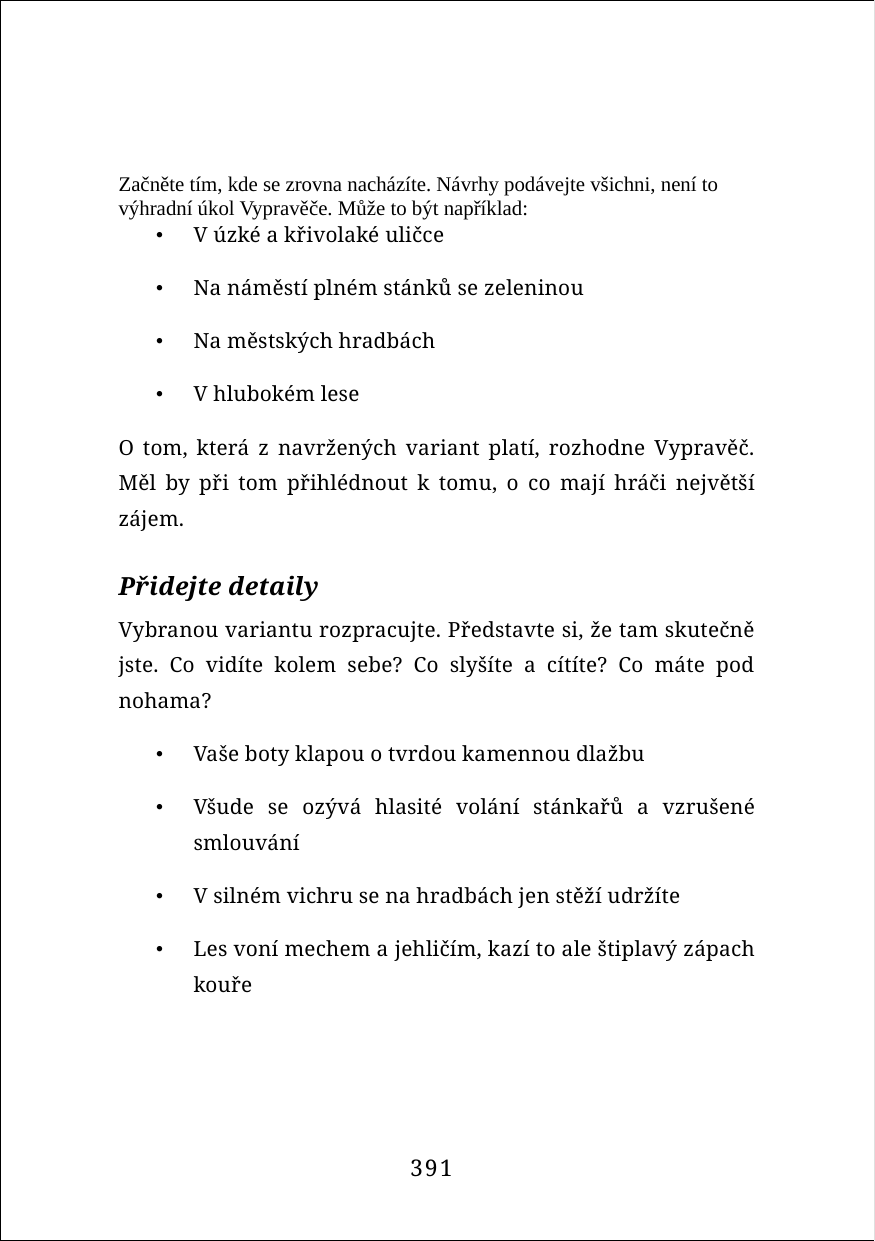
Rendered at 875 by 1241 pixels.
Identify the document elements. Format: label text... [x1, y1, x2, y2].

list Na náměstí plném stánků se zeleninou [156, 273, 756, 302]
list Na městských hradbách [156, 326, 756, 355]
text Začněte tím, kde se zrovna nacházíte. Návrhy podávejte všichni, není to výhradní úkol Vypravěče. Může to být například: [118, 172, 756, 220]
list V silném vichru se na hradbách jen stěží udržíte [156, 881, 756, 909]
list V hlubokém lese [156, 379, 756, 408]
subtitle Přidejte detaily [118, 569, 756, 603]
list Les voní mechem a jehličím, kazí to ale štiplavý zápach kouře [156, 934, 756, 998]
list V úzké a křivolaké uličce [156, 220, 756, 248]
text Vybranou variantu rozpracujte. Představte si, že tam skutečně jste. Co vidíte kolem sebe? Co slyšíte a cítíte? Co máte pod nohama? [118, 615, 756, 714]
text O tom, která z navržených variant platí, rozhodne Vypravěč. Měl by při tom přihlédnout k tomu, o co mají hráči největší zájem. [118, 433, 756, 532]
list Vaše boty klapou o tvrdou kamennou dlažbu [156, 739, 756, 767]
list Všude se ozývá hlasité volání stánkařů a vzrušené smlouvání [156, 792, 756, 856]
